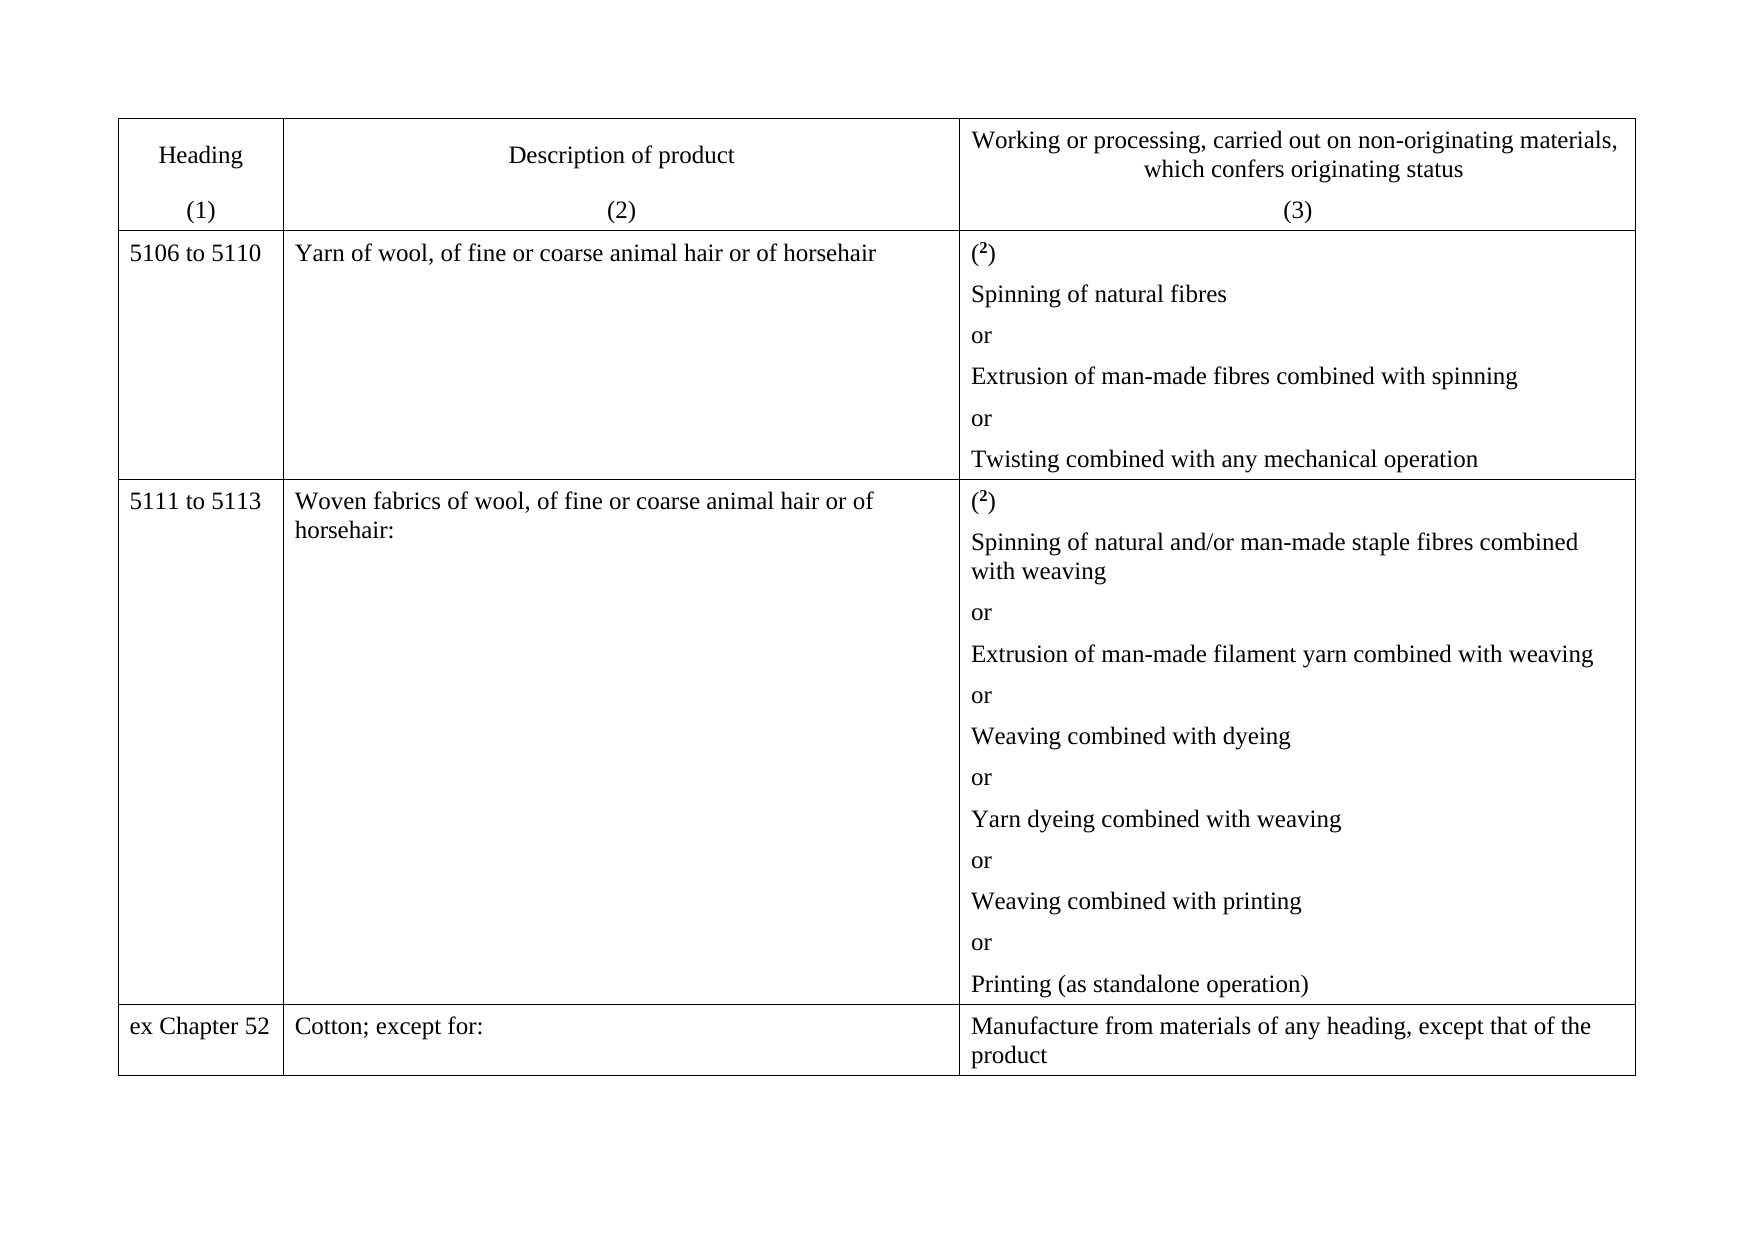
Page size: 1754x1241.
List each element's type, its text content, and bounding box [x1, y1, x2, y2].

table_header Working or processing, carried out on non‑originating materials, which confers originating status [960, 119, 1635, 189]
table_cell 5106 to 5110 [119, 231, 283, 479]
table_cell (3) [960, 189, 1635, 230]
table_cell ex Chapter 52 [119, 1005, 283, 1075]
table_cell Yarn of wool, of fine or coarse animal hair or of horsehair [284, 231, 959, 479]
table_cell Woven fabrics of wool, of fine or coarse animal hair or of horsehair: [284, 480, 959, 1004]
table_cell (2) Spinning of natural and/or man-made staple fibres combined with weaving or Extrusion of man-made filament yarn combined with weaving or Weaving combined with dyeing or Yarn dyeing combined with weaving or Weaving combined with printing or Printing (as standalone operation) [960, 480, 1635, 1004]
table_cell (2) [284, 189, 959, 230]
table_cell Cotton; except for: [284, 1005, 959, 1075]
table_header Description of product [284, 119, 959, 189]
table_cell Manufacture from materials of any heading, except that of the product [960, 1005, 1635, 1075]
table_cell 5111 to 5113 [119, 480, 283, 1004]
table_cell (1) [119, 189, 283, 230]
table_cell (2) Spinning of natural fibres or Extrusion of man-made fibres combined with spinning or Twisting combined with any mechanical operation [960, 231, 1635, 479]
table_header Heading [119, 119, 283, 189]
